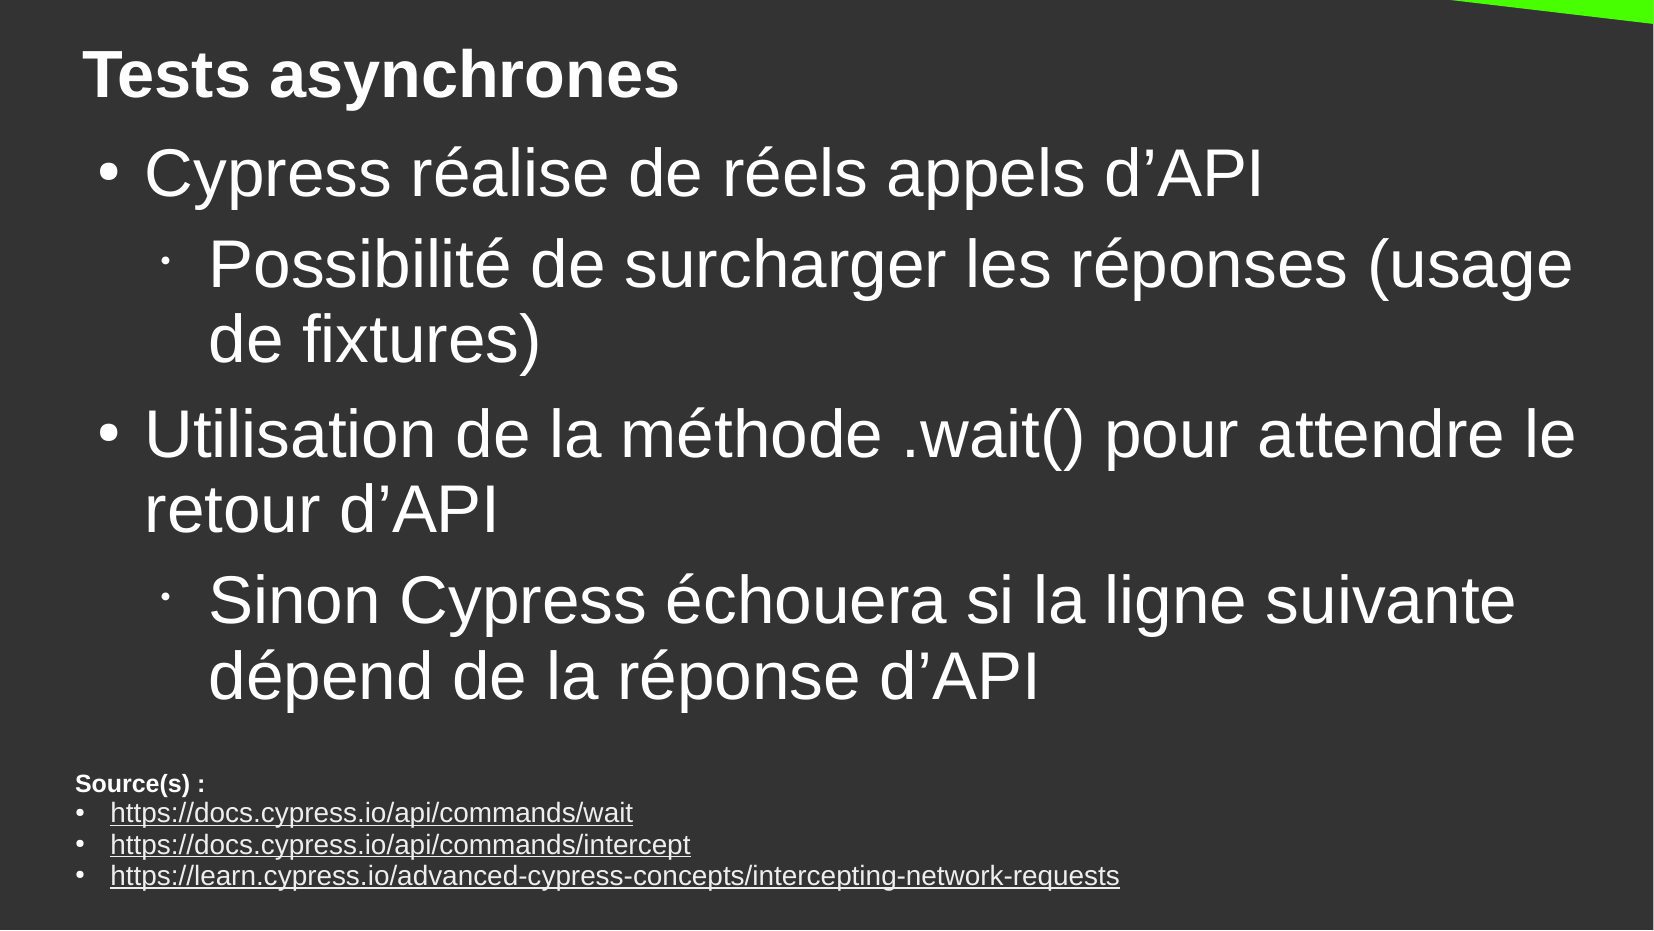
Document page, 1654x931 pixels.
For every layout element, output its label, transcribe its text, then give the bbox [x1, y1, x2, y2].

text_box Source(s) : https://docs.cypress.io/api/commands/wait https://docs.cypress.io/api/commands/intercept https://learn.cypress.io/advanced-cypress-concepts/intercepting-network-requests [60, 762, 1546, 931]
title Tests asynchrones [82, 37, 1571, 112]
list Cypress réalise de réels appels d’API Possibilité de surcharger les réponses (usage de fixtures) Utilisation de la méthode .wait() pour attendre le retour d’API Sinon Cypress échouera si la ligne suivante dépend de la réponse d’API [80, 135, 1619, 721]
text_box [1450, 0, 1654, 25]
